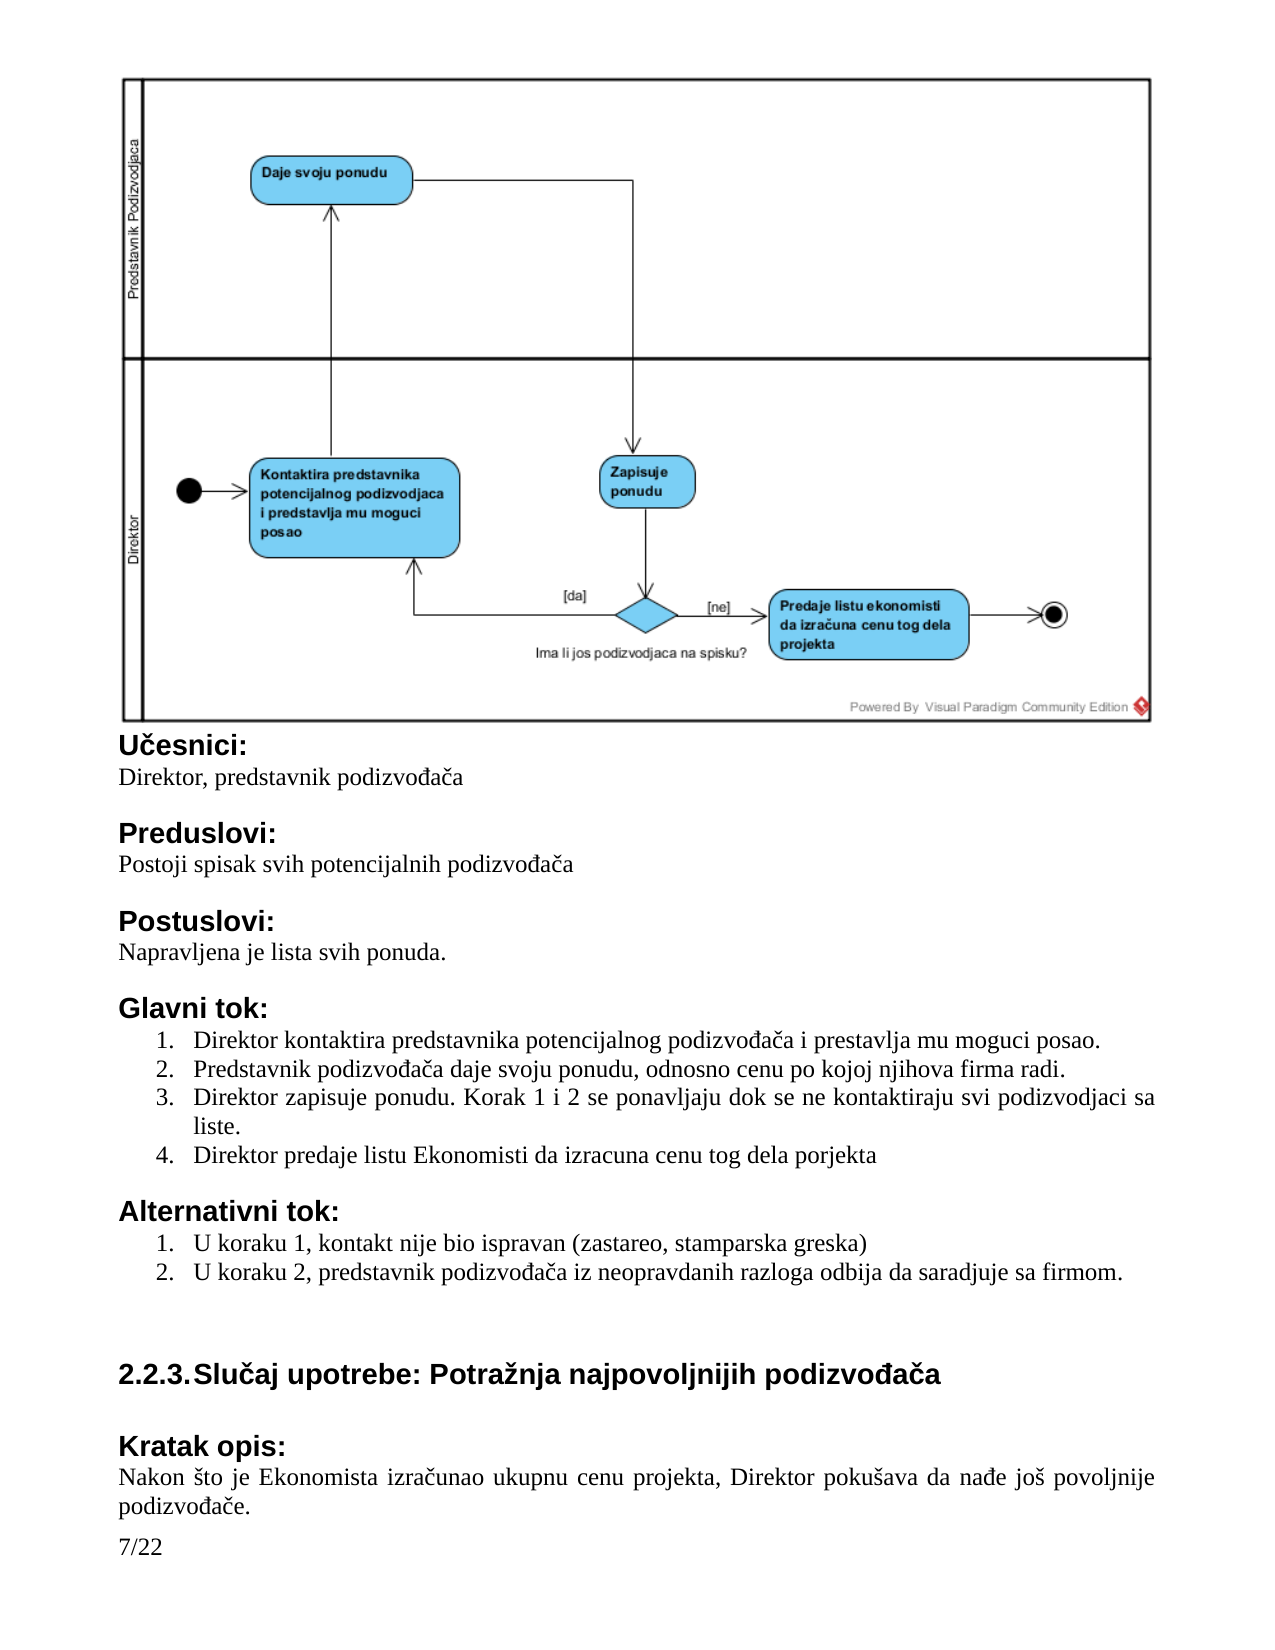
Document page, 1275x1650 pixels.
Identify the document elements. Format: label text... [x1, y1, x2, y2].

list Direktor kontaktira predstavnika potencijalnog podizvođača i prestavlja mu moguci posao. [156, 1025, 1157, 1054]
subtitle Alternativni tok: [118, 1194, 1157, 1228]
list U koraku 2, predstavnik podizvođača iz neopravdanih razloga odbija da saradjuje sa firmom. [156, 1257, 1157, 1285]
subtitle Učesnici: [118, 728, 1157, 762]
text Direktor, predstavnik podizvođača [118, 762, 1157, 790]
subtitle Kratak opis: [118, 1429, 1157, 1462]
text Postoji spisak svih potencijalnih podizvođača [118, 849, 1157, 878]
subtitle Slučaj upotrebe: Potražnja najpovoljnijih podizvođača [118, 1357, 1157, 1391]
list Direktor zapisuje ponudu. Korak 1 i 2 se ponavljaju dok se ne kontaktiraju svi podizvodjaci sa liste. [156, 1082, 1157, 1140]
subtitle Postuslovi: [118, 904, 1157, 937]
list U koraku 1, kontakt nije bio ispravan (zastareo, stamparska greska) [156, 1228, 1157, 1257]
list Direktor predaje listu Ekonomisti da izracuna cenu tog dela porjekta [156, 1140, 1157, 1169]
subtitle Preduslovi: [118, 816, 1157, 849]
list Predstavnik podizvođača daje svoju ponudu, odnosno cenu po kojoj njihova firma radi. [156, 1054, 1157, 1082]
text Nakon što je Ekonomista izračunao ukupnu cenu projekta, Direktor pokušava da nađe još povoljnije podizvođače. [118, 1462, 1157, 1520]
subtitle Glavni tok: [118, 991, 1157, 1025]
text Napravljena je lista svih ponuda. [118, 937, 1157, 966]
